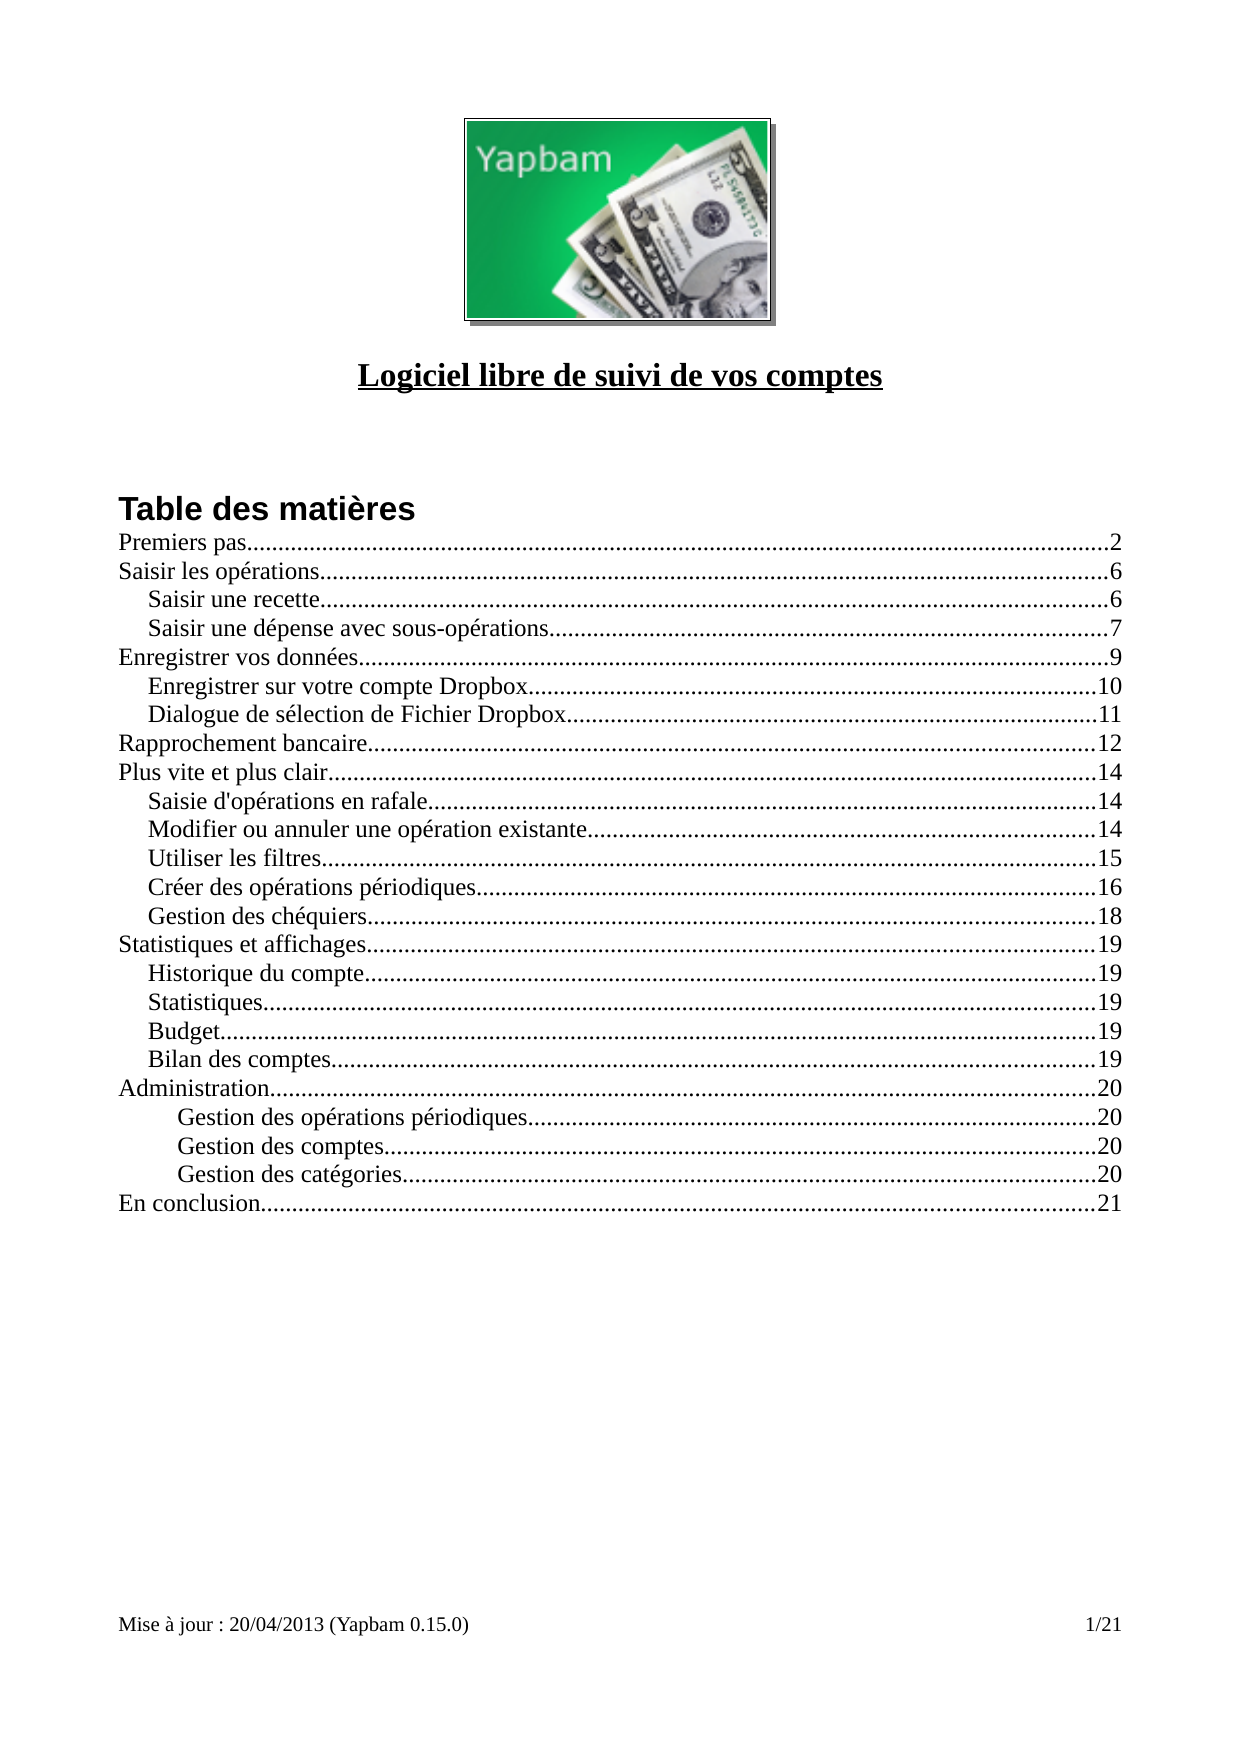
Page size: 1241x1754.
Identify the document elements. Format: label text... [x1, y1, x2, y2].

text Administration 20 [118, 1073, 1122, 1102]
text Historique du compte 19 [148, 958, 1122, 987]
text Saisir une recette 6 [148, 584, 1122, 613]
text Statistiques et affichages 19 [118, 929, 1122, 958]
text Gestion des opérations périodiques 20 [177, 1102, 1122, 1131]
text Utiliser les filtres 15 [148, 843, 1122, 872]
subtitle Table des matières [118, 488, 1122, 527]
text Gestion des chéquiers 18 [148, 901, 1122, 929]
text Saisie d'opérations en rafale 14 [148, 786, 1122, 814]
text Logiciel libre de suivi de vos comptes [118, 355, 1122, 393]
text Bilan des comptes 19 [148, 1044, 1122, 1073]
text Gestion des comptes 20 [177, 1131, 1122, 1159]
text Modifier ou annuler une opération existante 14 [148, 814, 1122, 843]
text Premiers pas 2 [118, 527, 1122, 556]
text Créer des opérations périodiques 16 [148, 872, 1122, 901]
text Saisir une dépense avec sous-opérations 7 [148, 613, 1122, 642]
text Saisir les opérations 6 [118, 556, 1122, 584]
text Enregistrer sur votre compte Dropbox 10 [148, 671, 1122, 699]
text Gestion des catégories 20 [177, 1159, 1122, 1188]
picture [466, 121, 768, 318]
text Plus vite et plus clair 14 [118, 757, 1122, 786]
text Rapprochement bancaire 12 [118, 728, 1122, 757]
text Dialogue de sélection de Fichier Dropbox 11 [148, 699, 1122, 728]
text Budget 19 [148, 1016, 1122, 1044]
text Statistiques 19 [148, 987, 1122, 1016]
text Enregistrer vos données 9 [118, 642, 1122, 671]
text En conclusion 21 [118, 1188, 1122, 1217]
